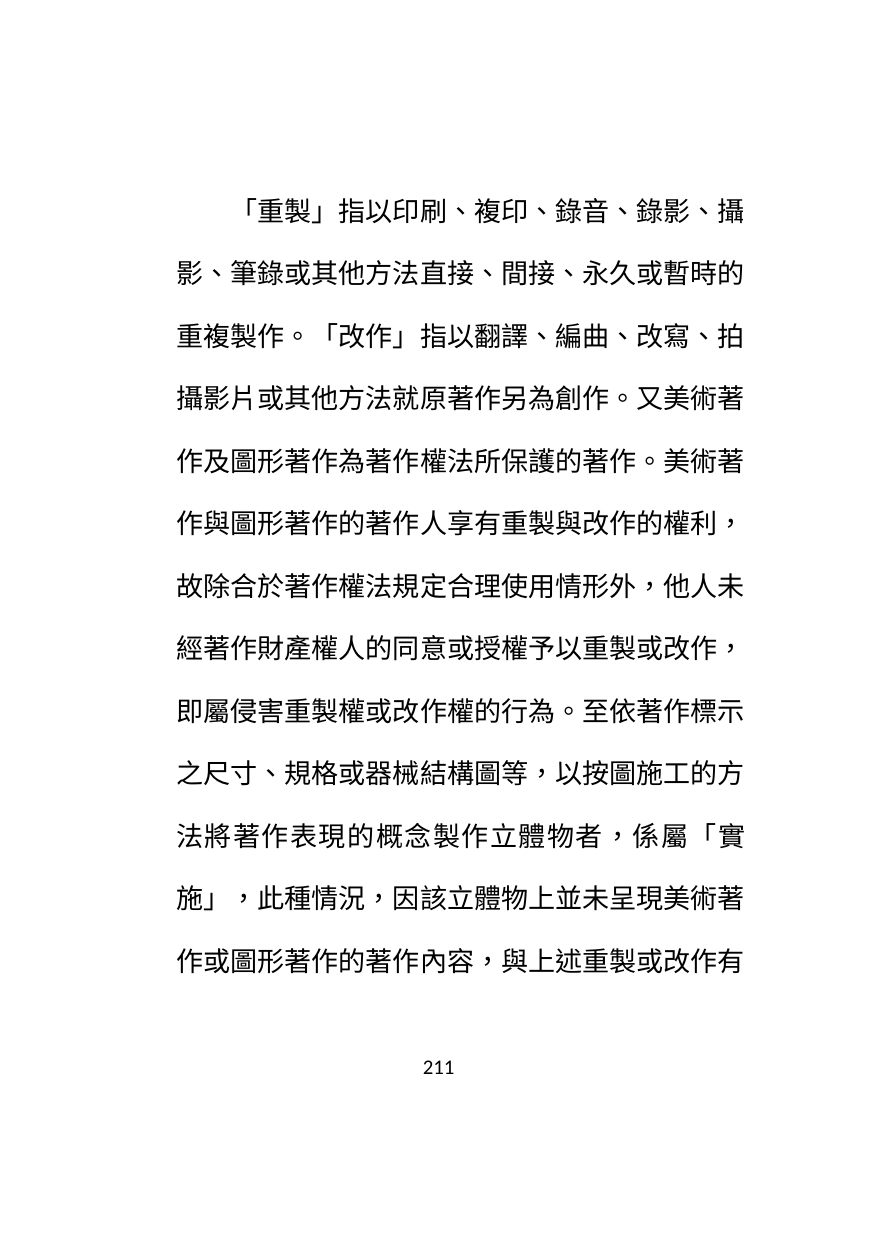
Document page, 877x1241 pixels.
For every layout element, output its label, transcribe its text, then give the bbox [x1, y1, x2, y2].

text 「重製」指以印刷、複印、錄音、錄影、攝影、筆錄或其他方法直接、間接、永久或暫時的重複製作。「改作」指以翻譯、編曲、改寫、拍攝影片或其他方法就原著作另為創作。又美術著作及圖形著作為著作權法所保護的著作。美術著作與圖形著作的著作人享有重製與改作的權利，故除合於著作權法規定合理使用情形外，他人未經著作財產權人的同意或授權予以重製或改作，即屬侵害重製權或改作權的行為。至依著作標示之尺寸、規格或器械結構圖等，以按圖施工的方法將著作表現的概念製作立體物者，係屬「實施」，此種情況，因該立體物上並未呈現美術著作或圖形著作的著作內容，與上述重製或改作有 [176, 168, 745, 980]
